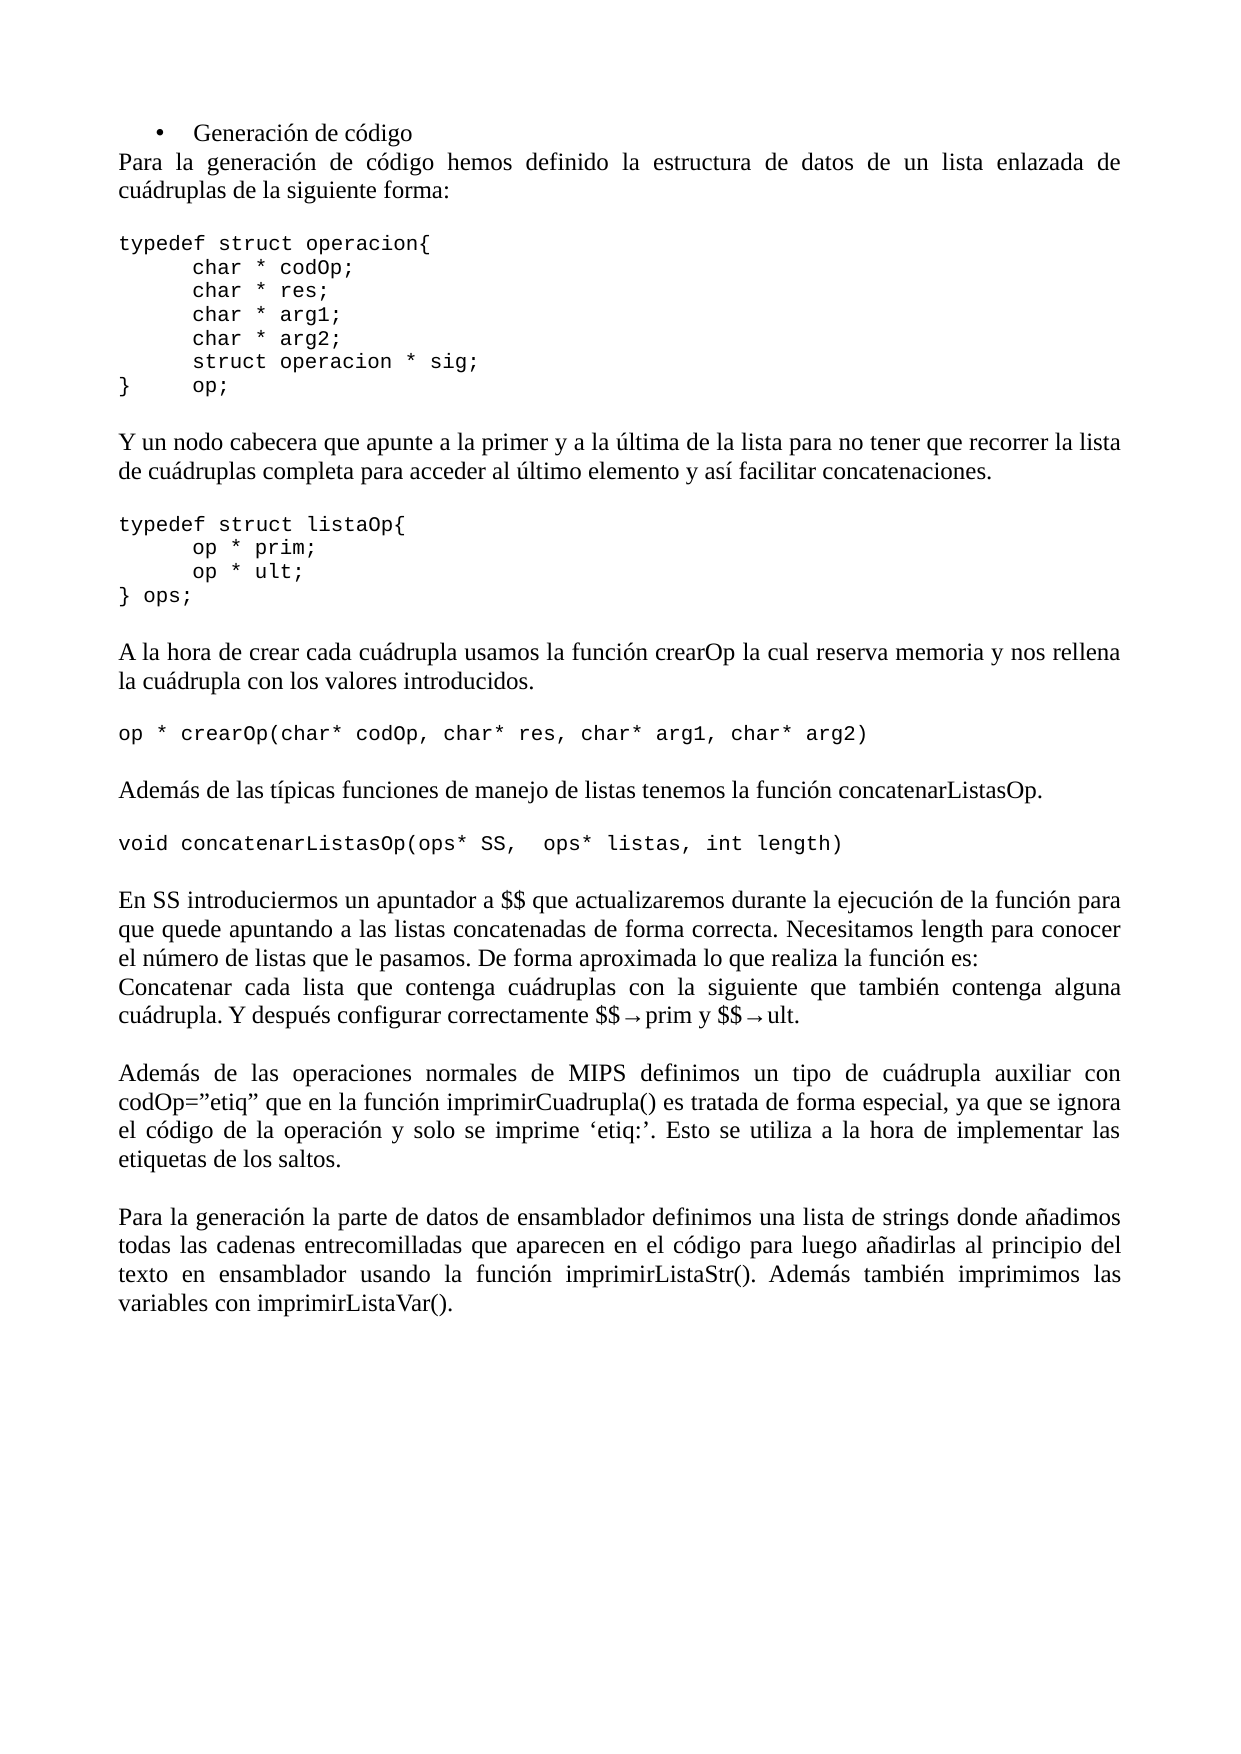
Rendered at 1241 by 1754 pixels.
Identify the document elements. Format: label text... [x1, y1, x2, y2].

text Además de las operaciones normales de MIPS definimos un tipo de cuádrupla auxiliar con codOp=”etiq” que en la función imprimirCuadrupla() es tratada de forma especial, ya que se ignora el código de la operación y solo se imprime ‘etiq:’. Esto se utiliza a la hora de implementar las etiquetas de los saltos. [118, 1058, 1122, 1173]
text A la hora de crear cada cuádrupla usamos la función crearOp la cual reserva memoria y nos rellena la cuádrupla con los valores introducidos. [118, 637, 1122, 694]
text Y un nodo cabecera que apunte a la primer y a la última de la lista para no tener que recorrer la lista de cuádruplas completa para acceder al último elemento y así facilitar concatenaciones. [118, 427, 1122, 485]
text Concatenar cada lista que contenga cuádruplas con la siguiente que también contenga alguna cuádrupla. Y después configurar correctamente $$→prim y $$→ult. [118, 972, 1122, 1029]
text En SS introduciermos un apuntador a $$ que actualizaremos durante la ejecución de la función para que quede apuntando a las listas concatenadas de forma correcta. Necesitamos length para conocer el número de listas que le pasamos. De forma aproximada lo que realiza la función es: [118, 886, 1122, 972]
text typedef struct listaOp{ [118, 514, 1122, 537]
text char * arg2; [118, 328, 1122, 351]
text typedef struct operacion{ [118, 233, 1122, 257]
text char * res; [118, 280, 1122, 304]
text op * crearOp(char* codOp, char* res, char* arg1, char* arg2) [118, 723, 1122, 747]
text char * arg1; [118, 304, 1122, 328]
list Generación de código [156, 118, 1122, 147]
text void concatenarListasOp(ops* SS, ops* listas, int length) [118, 833, 1122, 857]
text Además de las típicas funciones de manejo de listas tenemos la función concatenarListasOp. [118, 776, 1122, 804]
text op * prim; [118, 537, 1122, 561]
text } ops; [118, 584, 1122, 608]
text Para la generación de código hemos definido la estructura de datos de un lista enlazada de cuádruplas de la siguiente forma: [118, 147, 1122, 204]
text char * codOp; [118, 257, 1122, 280]
text op * ult; [118, 561, 1122, 584]
text Para la generación la parte de datos de ensamblador definimos una lista de strings donde añadimos todas las cadenas entrecomilladas que aparecen en el código para luego añadirlas al principio del texto en ensamblador usando la función imprimirListaStr(). Además también imprimimos las variables con imprimirListaVar(). [118, 1202, 1122, 1317]
text struct operacion * sig; [118, 351, 1122, 375]
text } op; [118, 375, 1122, 399]
